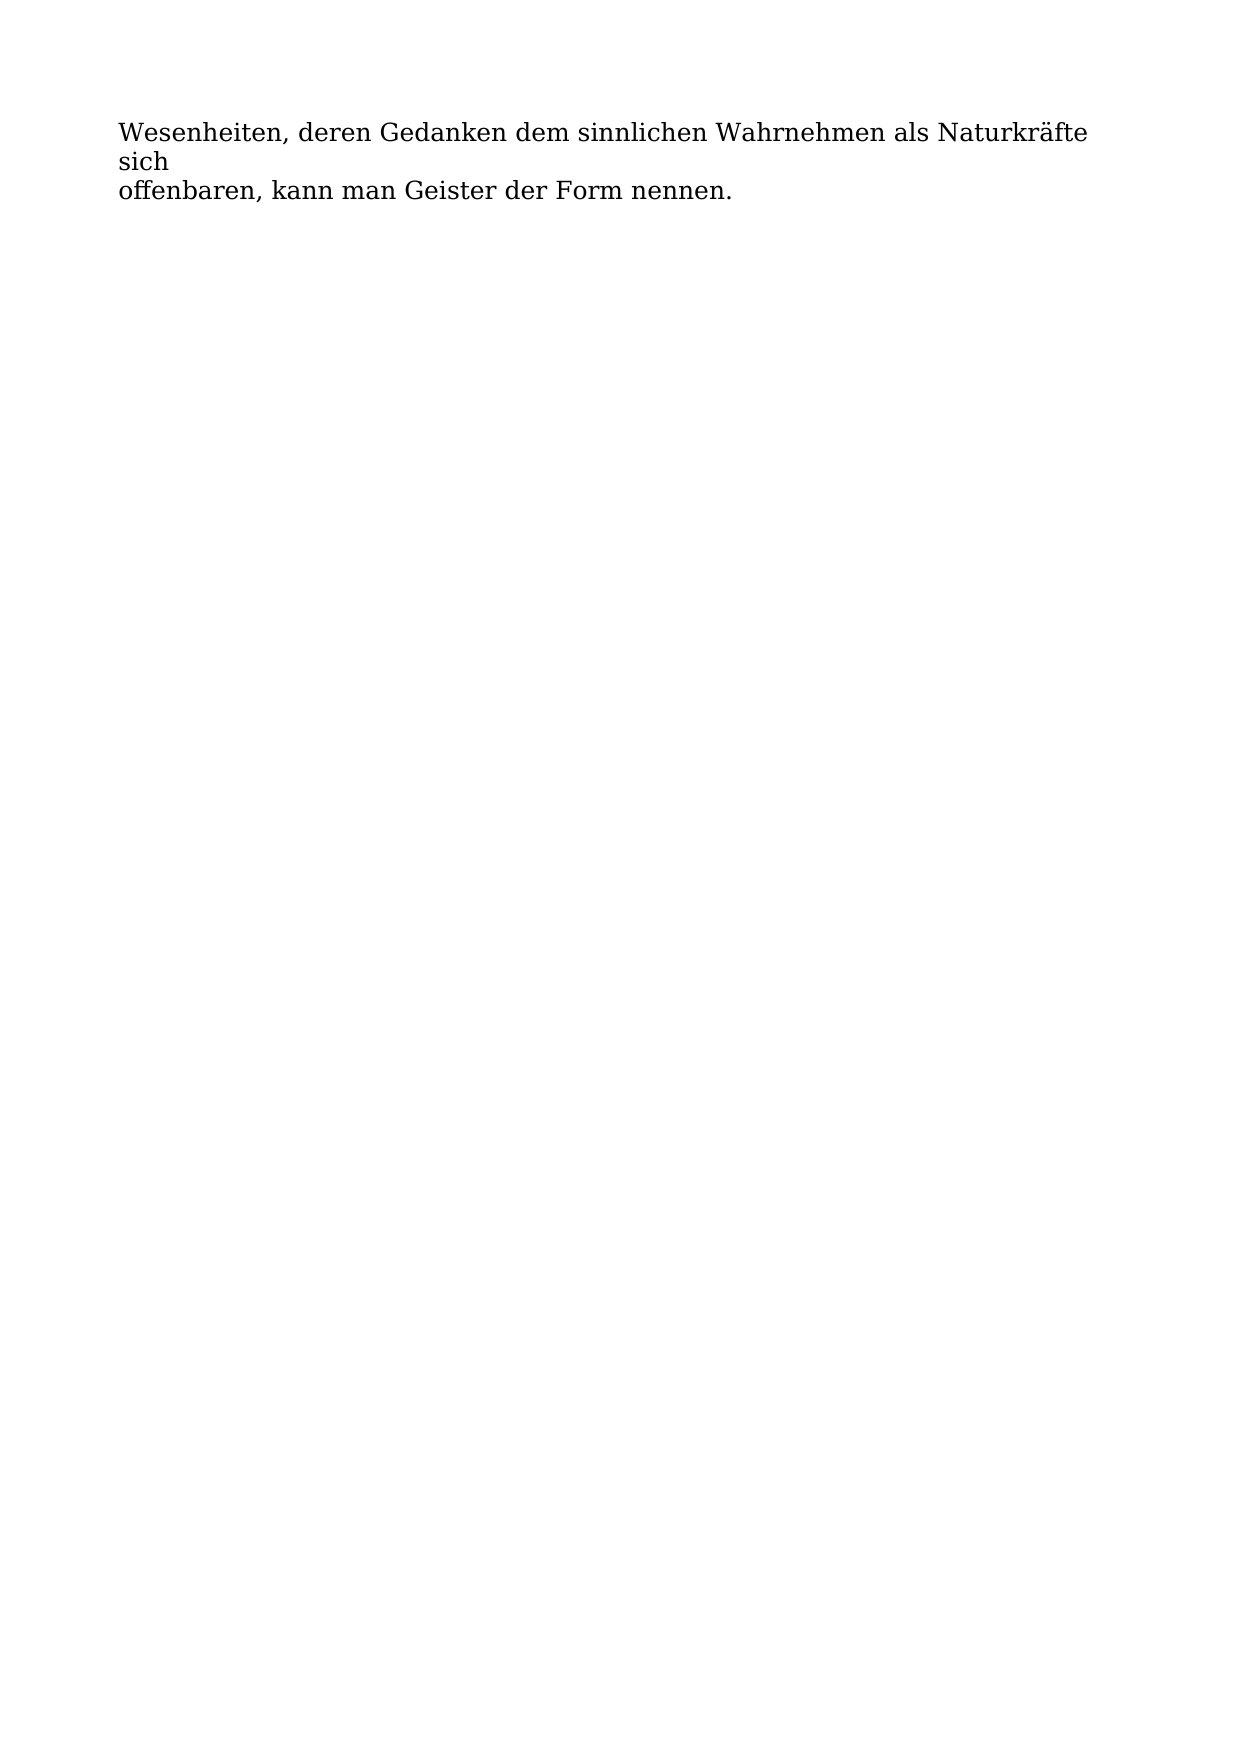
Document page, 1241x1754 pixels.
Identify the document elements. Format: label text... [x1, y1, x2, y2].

text offenbaren, kann man Geister der Form nennen. [118, 176, 1122, 206]
text Wesenheiten, deren Gedanken dem sinnlichen Wahrnehmen als Naturkräfte sich [118, 118, 1122, 176]
